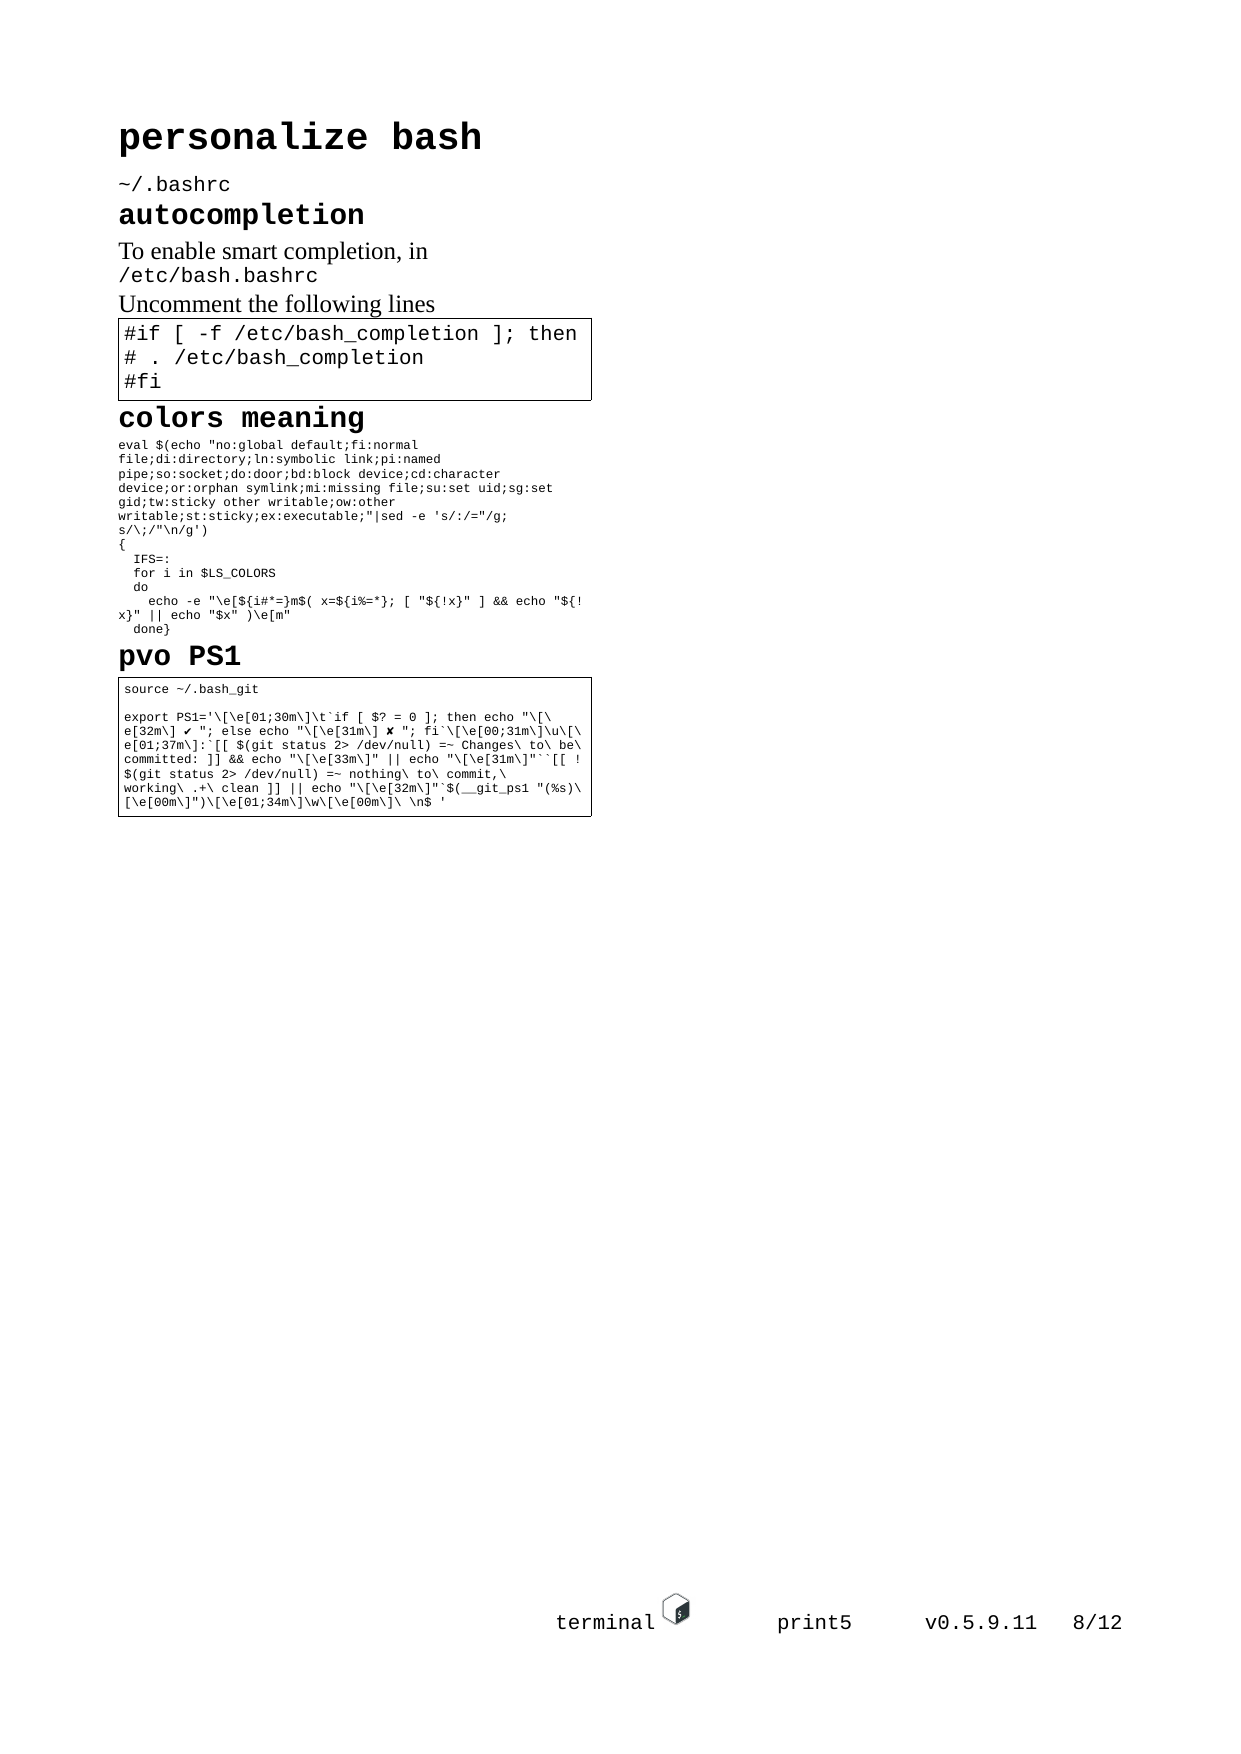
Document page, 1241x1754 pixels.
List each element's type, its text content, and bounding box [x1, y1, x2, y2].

subtitle pvo PS1 [118, 641, 591, 674]
text done} [118, 623, 591, 638]
text IFS=: [118, 553, 591, 567]
text ~/.bashrc [118, 173, 591, 197]
subtitle autocompletion [118, 200, 591, 233]
text /etc/bash.bashrc [118, 265, 591, 289]
table_header source ~/.bash_git export PS1='\[\e[01;30m\]\t`if [ $? = 0 ]; then echo "\[\e[32m\] ✔ "; else echo "\[\e[31m\] ✘ "; fi`\[\e[00;31m\]\u\[\e[01;37m\]:`[[ $(git status 2> /dev/null) =~ Changes\ to\ be\ committed: ]] && echo "\[\e[33m\]" || echo "\[\e[31m\]"``[[ ! $(git status 2> /dev/null) =~ nothing\ to\ commit,\ working\ .+\ clean ]] || echo "\[\e[32m\]"`$(__git_ps1 "(%s)\[\e[00m\]")\[\e[01;34m\]\w\[\e[00m\]\ \n$ ' [119, 678, 591, 816]
subtitle personalize bash [118, 118, 591, 161]
text Uncomment the following lines [118, 289, 591, 317]
text eval $(echo "no:global default;fi:normal file;di:directory;ln:symbolic link;pi:named pipe;so:socket;do:door;bd:block device;cd:character device;or:orphan symlink;mi:missing file;su:set uid;sg:set gid;tw:sticky other writable;ow:other writable;st:sticky;ex:executable;"|sed -e 's/:/="/g; s/\;/"\n/g') [118, 439, 591, 538]
text To enable smart completion, in [118, 236, 591, 265]
text echo -e "\e[${i#*=}m$( x=${i%=*}; [ "${!x}" ] && echo "${!x}" || echo "$x" )\e[m" [118, 595, 591, 623]
table_header #if [ -f /etc/bash_completion ]; then # . /etc/bash_completion #fi [119, 319, 591, 400]
text do [118, 581, 591, 595]
subtitle colors meaning [118, 403, 591, 436]
text for i in $LS_COLORS [118, 567, 591, 581]
text { [118, 538, 591, 553]
picture [655, 1588, 697, 1630]
